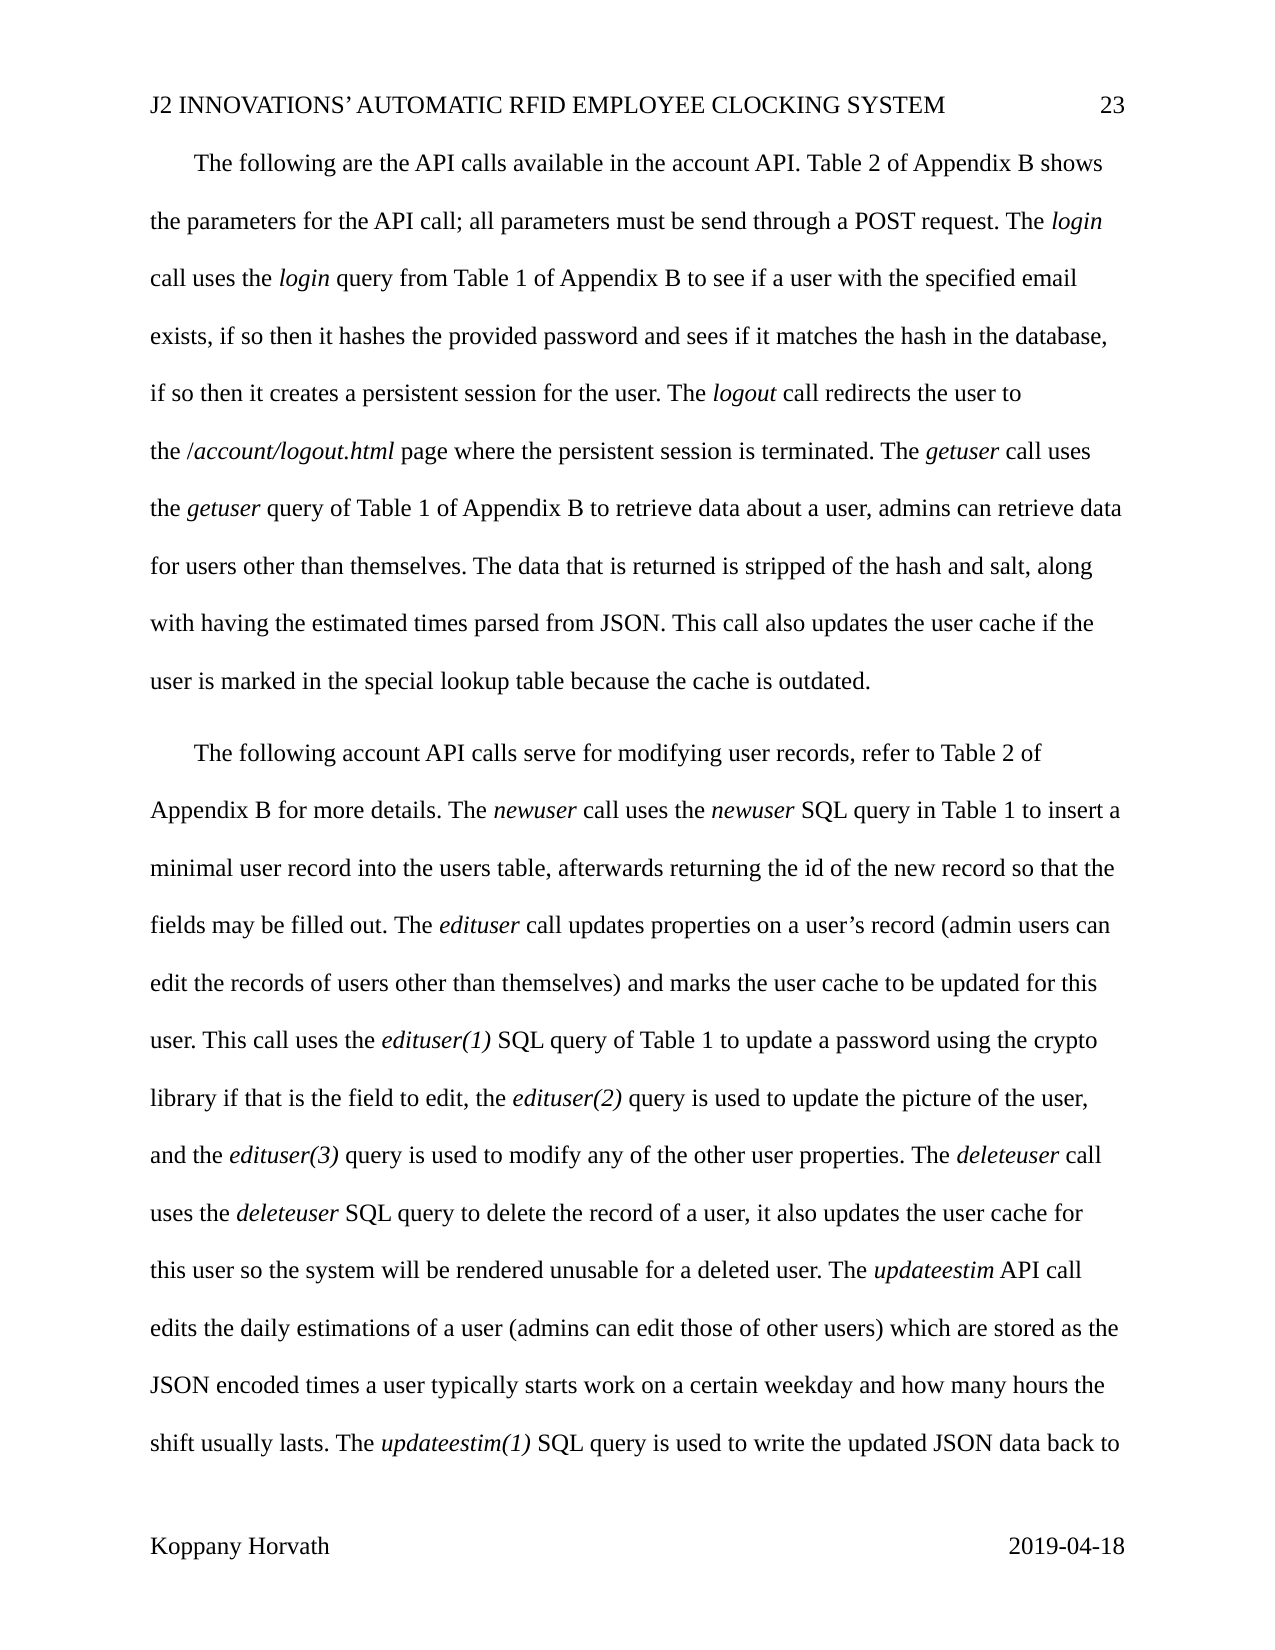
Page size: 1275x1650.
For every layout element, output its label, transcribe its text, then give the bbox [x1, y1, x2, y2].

text The following are the API calls available in the account API. Table 2 of Appendix B shows the parameters for the API call; all parameters must be send through a POST request. The login call uses the login query from Table 1 of Appendix B to see if a user with the specified email exists, if so then it hashes the provided password and sees if it matches the hash in the database, if so then it creates a persistent session for the user. The logout call redirects the user to the /account/logout.html page where the persistent session is terminated. The getuser call uses the getuser query of Table 1 of Appendix B to retrieve data about a user, admins can retrieve data for users other than themselves. The data that is returned is stripped of the hash and salt, along with having the estimated times parsed from JSON. This call also updates the user cache if the user is marked in the special lookup table because the cache is outdated. [150, 148, 1125, 694]
text The following account API calls serve for modifying user records, refer to Table 2 of Appendix B for more details. The newuser call uses the newuser SQL query in Table 1 to insert a minimal user record into the users table, afterwards returning the id of the new record so that the fields may be filled out. The edituser call updates properties on a user’s record (admin users can edit the records of users other than themselves) and marks the user cache to be updated for this user. This call uses the edituser(1) SQL query of Table 1 to update a password using the crypto library if that is the field to edit, the edituser(2) query is used to update the picture of the user, and the edituser(3) query is used to modify any of the other user properties. The deleteuser call uses the deleteuser SQL query to delete the record of a user, it also updates the user cache for this user so the system will be rendered unusable for a deleted user. The updateestim API call edits the daily estimations of a user (admins can edit those of other users) which are stored as the JSON encoded times a user typically starts work on a certain weekday and how many hours the shift usually lasts. The updateestim(1) SQL query is used to write the updated JSON data back to [150, 738, 1125, 1457]
